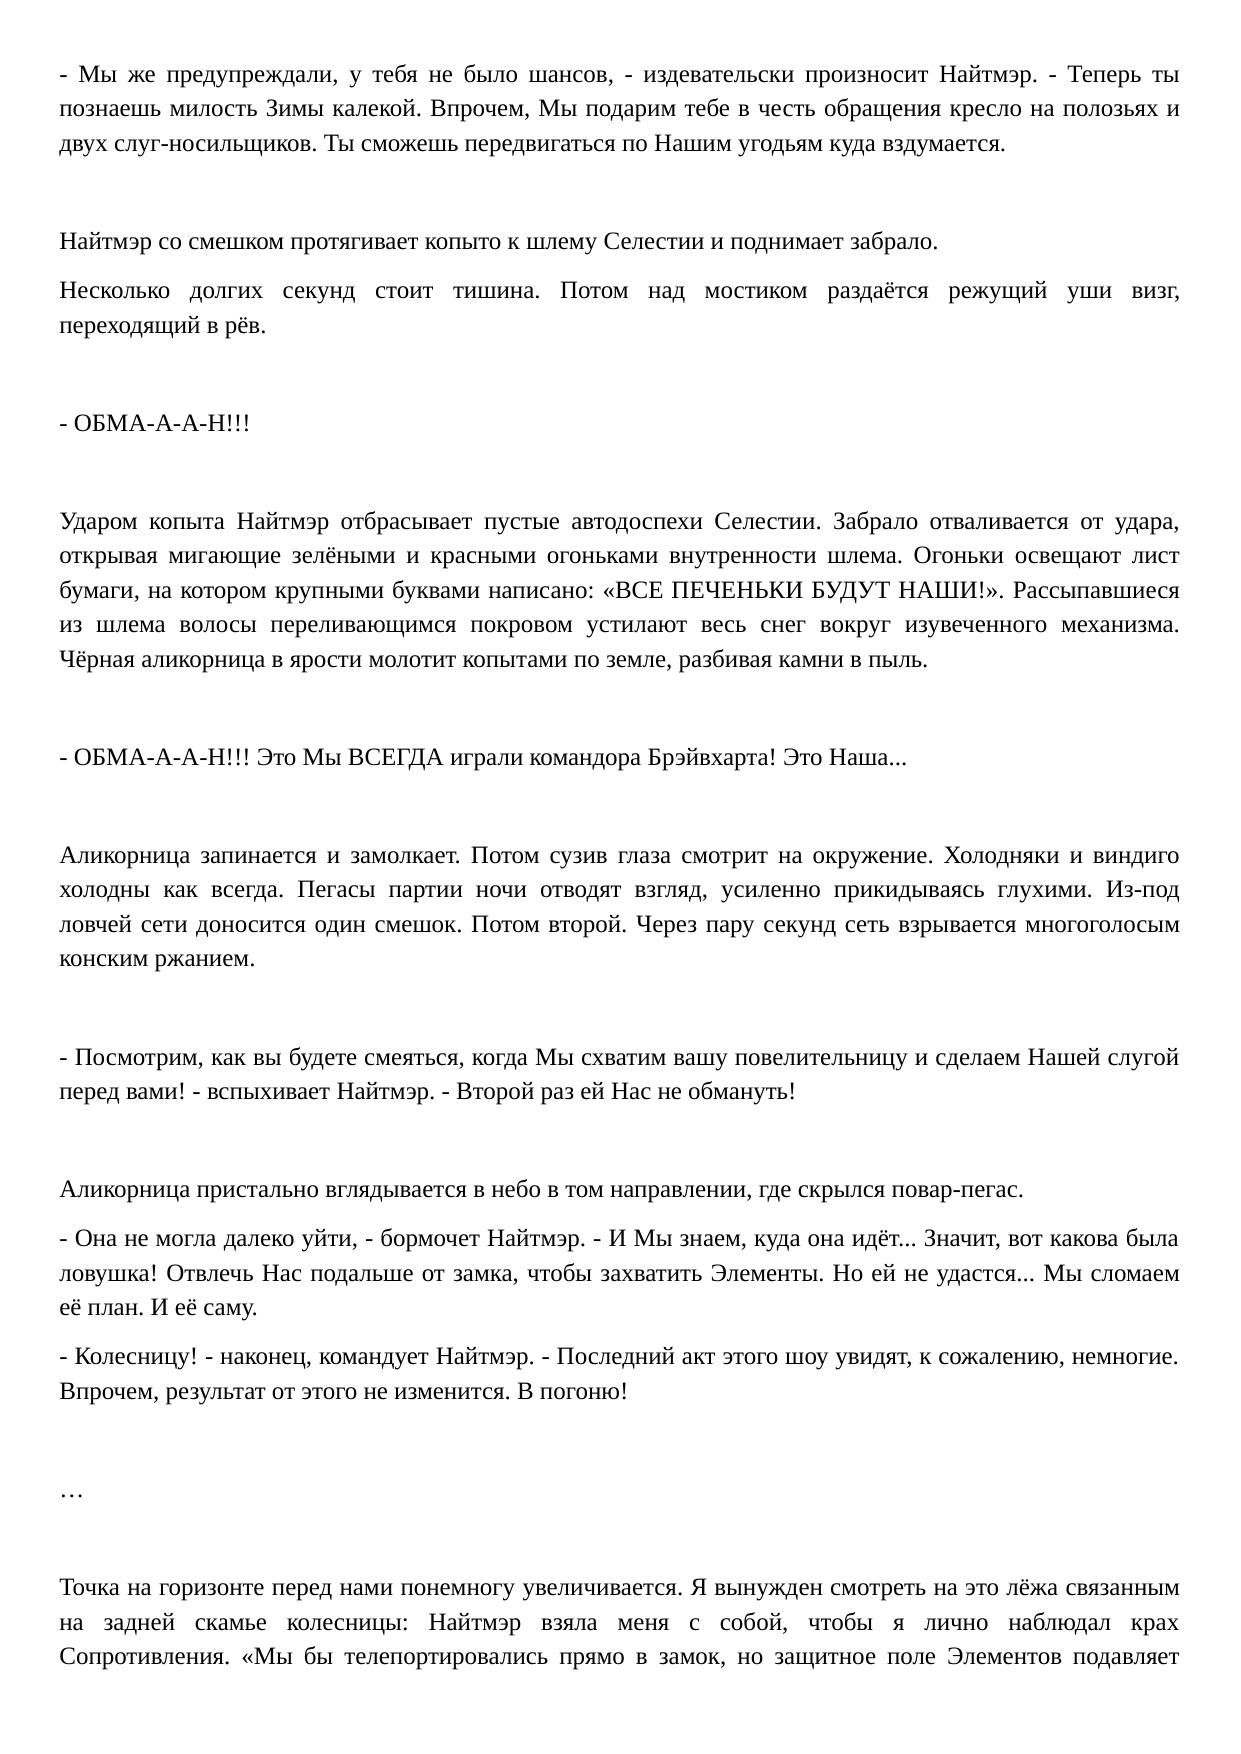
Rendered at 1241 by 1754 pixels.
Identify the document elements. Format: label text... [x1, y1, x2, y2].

text - Она не могла далеко уйти, - бормочет Найтмэр. - И Мы знаем, куда она идёт... Значит, вот какова была ловушка! Отвлечь Нас подальше от замка, чтобы захватить Элементы. Но ей не удастся... Мы сломаем её план. И её саму. [59, 1223, 1181, 1321]
text Аликорница запинается и замолкает. Потом сузив глаза смотрит на окружение. Холодняки и виндиго холодны как всегда. Пегасы партии ночи отводят взгляд, усиленно прикидываясь глухими. Из-под ловчей сети доносится один смешок. Потом второй. Через пару секунд сеть взрывается многоголосым конским ржанием. [59, 840, 1181, 972]
text Найтмэр со смешком протягивает копыто к шлему Селестии и поднимает забрало. [59, 226, 1181, 255]
text - ОБМА-А-А-Н!!! [59, 408, 1181, 437]
text Точка на горизонте перед нами понемногу увеличивается. Я вынужден смотреть на это лёжа связанным на задней скамье колесницы: Найтмэр взяла меня с собой, чтобы я лично наблюдал крах Сопротивления. «Мы бы телепортировались прямо в замок, но защитное поле Элементов подавляет [59, 1572, 1181, 1670]
text Аликорница пристально вглядывается в небо в том направлении, где скрылся повар-пегас. [59, 1174, 1181, 1203]
text - ОБМА-А-А-Н!!! Это Мы ВСЕГДА играли командора Брэйвхарта! Это Наша... [59, 742, 1181, 771]
text - Мы же предупреждали, у тебя не было шансов, - издевательски произносит Найтмэр. - Теперь ты познаешь милость Зимы калекой. Впрочем, Мы подарим тебе в честь обращения кресло на полозьях и двух слуг-носильщиков. Ты сможешь передвигаться по Нашим угодьям куда вздумается. [59, 59, 1181, 157]
text - Колесницу! - наконец, командует Найтмэр. - Последний акт этого шоу увидят, к сожалению, немногие. Впрочем, результат от этого не изменится. В погоню! [59, 1341, 1181, 1404]
text Несколько долгих секунд стоит тишина. Потом над мостиком раздаётся режущий уши визг, переходящий в рёв. [59, 275, 1181, 338]
text … [59, 1474, 1181, 1503]
text Ударом копыта Найтмэр отбрасывает пустые автодоспехи Селестии. Забрало отваливается от удара, открывая мигающие зелёными и красными огоньками внутренности шлема. Огоньки освещают лист бумаги, на котором крупными буквами написано: «ВСЕ ПЕЧЕНЬКИ БУДУТ НАШИ!». Рассыпавшиеся из шлема волосы переливающимся покровом устилают весь снег вокруг изувеченного механизма. Чёрная аликорница в ярости молотит копытами по земле, разбивая камни в пыль. [59, 506, 1181, 673]
text - Посмотрим, как вы будете смеяться, когда Мы схватим вашу повелительницу и сделаем Нашей слугой перед вами! - вспыхивает Найтмэр. - Второй раз ей Нас не обмануть! [59, 1042, 1181, 1105]
